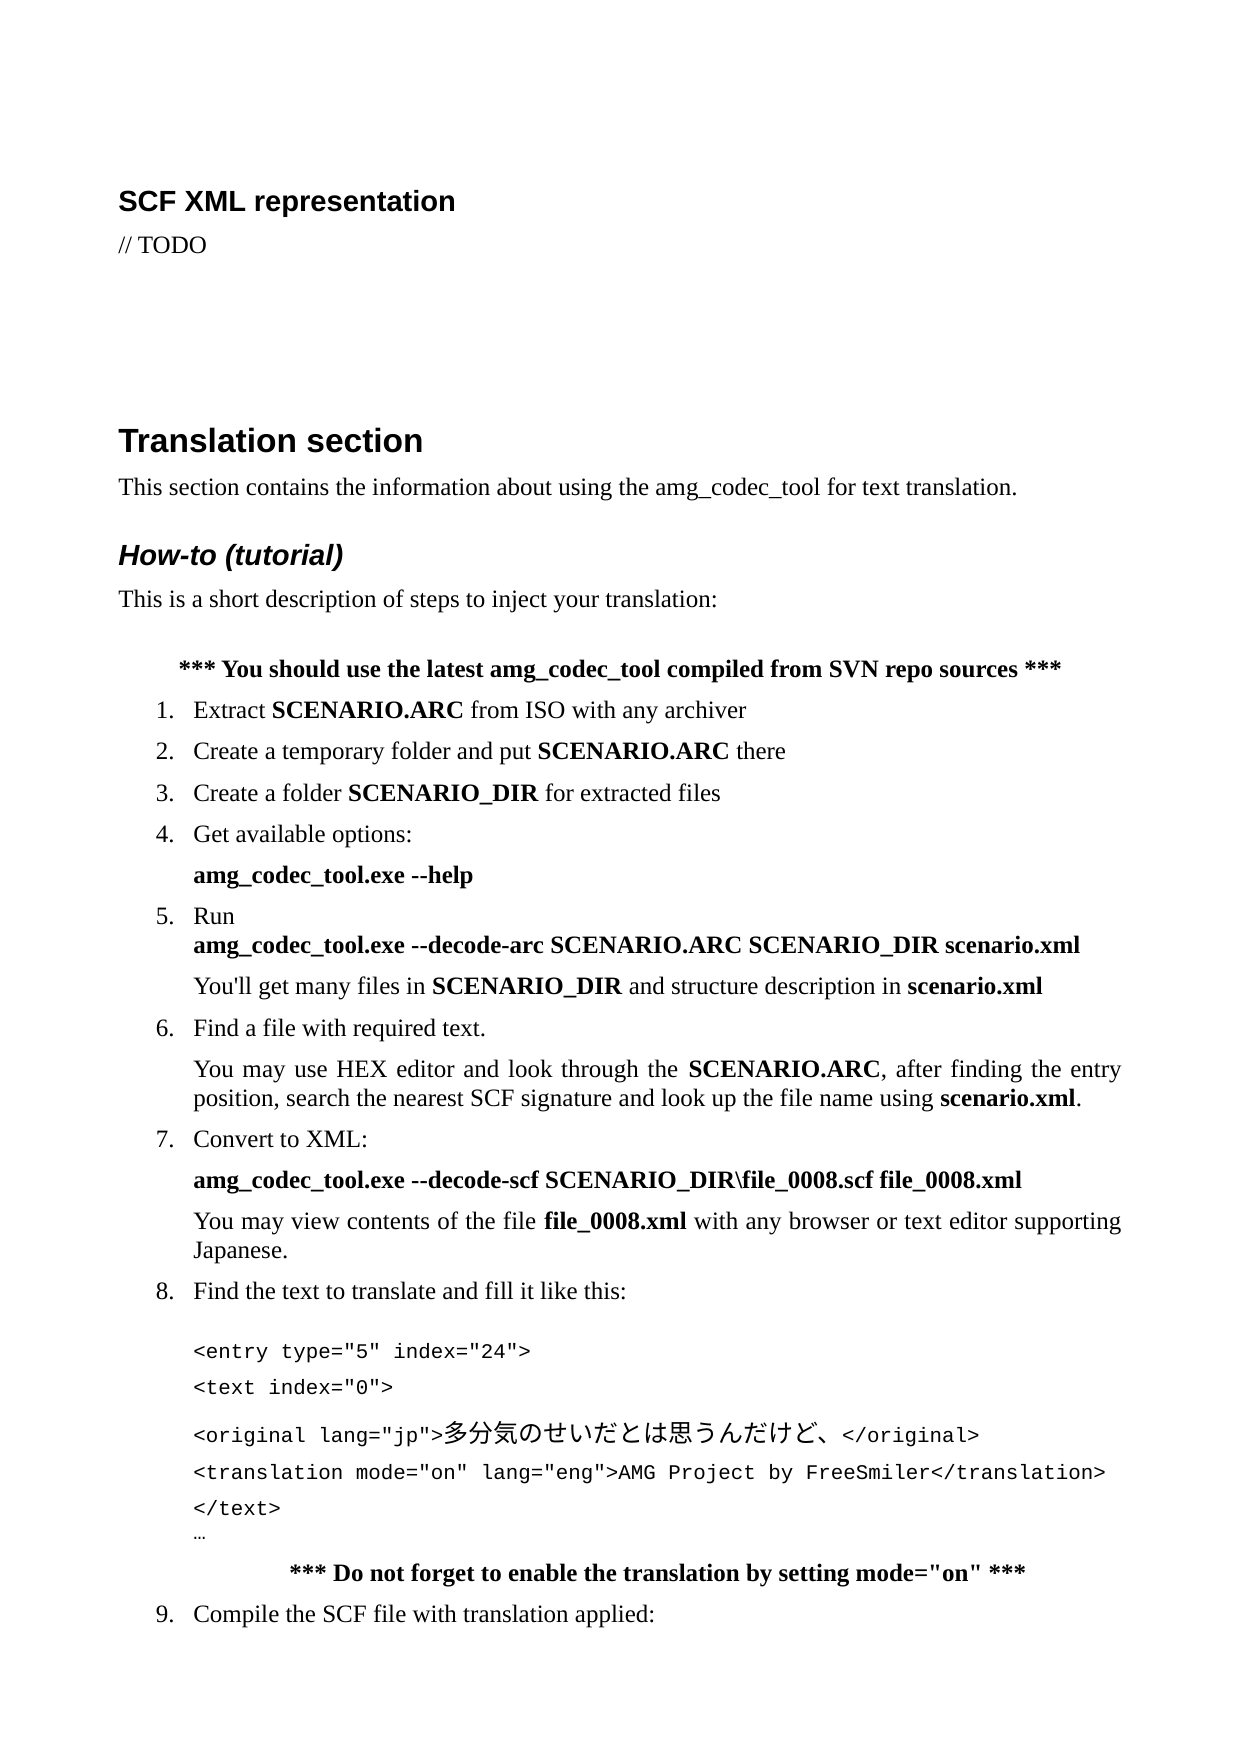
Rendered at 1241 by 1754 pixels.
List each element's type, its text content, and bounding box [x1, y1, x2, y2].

text *** You should use the latest amg_codec_tool compiled from SVN repo sources *** [118, 625, 1122, 683]
list amg_codec_tool.exe --help [156, 860, 1122, 889]
text This section contains the information about using the amg_codec_tool for text translation. [118, 472, 1122, 500]
list Find the text to translate and fill it like this: [156, 1276, 1122, 1305]
subtitle How-to (tutorial) [118, 538, 1122, 571]
list *** Do not forget to enable the translation by setting mode="on" *** [156, 1558, 1122, 1587]
subtitle Translation section [118, 420, 1122, 459]
list <original lang="jp">多分気のせいだとは思うんだけど、</original> [156, 1413, 1122, 1450]
subtitle SCF XML representation [118, 184, 1122, 218]
list You'll get many files in SCENARIO_DIR and structure description in scenario.xml [156, 971, 1122, 1000]
list Extract SCENARIO.ARC from ISO with any archiver [156, 695, 1122, 724]
text This is a short description of steps to inject your translation: [118, 584, 1122, 613]
list Find a file with required text. [156, 1013, 1122, 1041]
list <translation mode="on" lang="eng">AMG Project by FreeSmiler</translation> [156, 1462, 1122, 1486]
list Get available options: [156, 819, 1122, 848]
list Create a folder SCENARIO_DIR for extracted files [156, 778, 1122, 806]
list Compile the SCF file with translation applied: [156, 1599, 1122, 1628]
list <text index="0"> [156, 1377, 1122, 1401]
list </text> … [156, 1498, 1122, 1546]
list Run amg_codec_tool.exe --decode-arc SCENARIO.ARC SCENARIO_DIR scenario.xml [156, 901, 1122, 959]
list You may use HEX editor and look through the SCENARIO.ARC, after finding the entry position, search the nearest SCF signature and look up the file name using scenario.xml. [156, 1054, 1122, 1111]
list Convert to XML: [156, 1124, 1122, 1153]
list <entry type="5" index="24"> [156, 1318, 1122, 1365]
list You may view contents of the file file_0008.xml with any browser or text editor supporting Japanese. [156, 1206, 1122, 1264]
list amg_codec_tool.exe --decode-scf SCENARIO_DIR\file_0008.scf file_0008.xml [156, 1165, 1122, 1194]
text // TODO [118, 230, 1122, 259]
list Create a temporary folder and put SCENARIO.ARC there [156, 736, 1122, 765]
